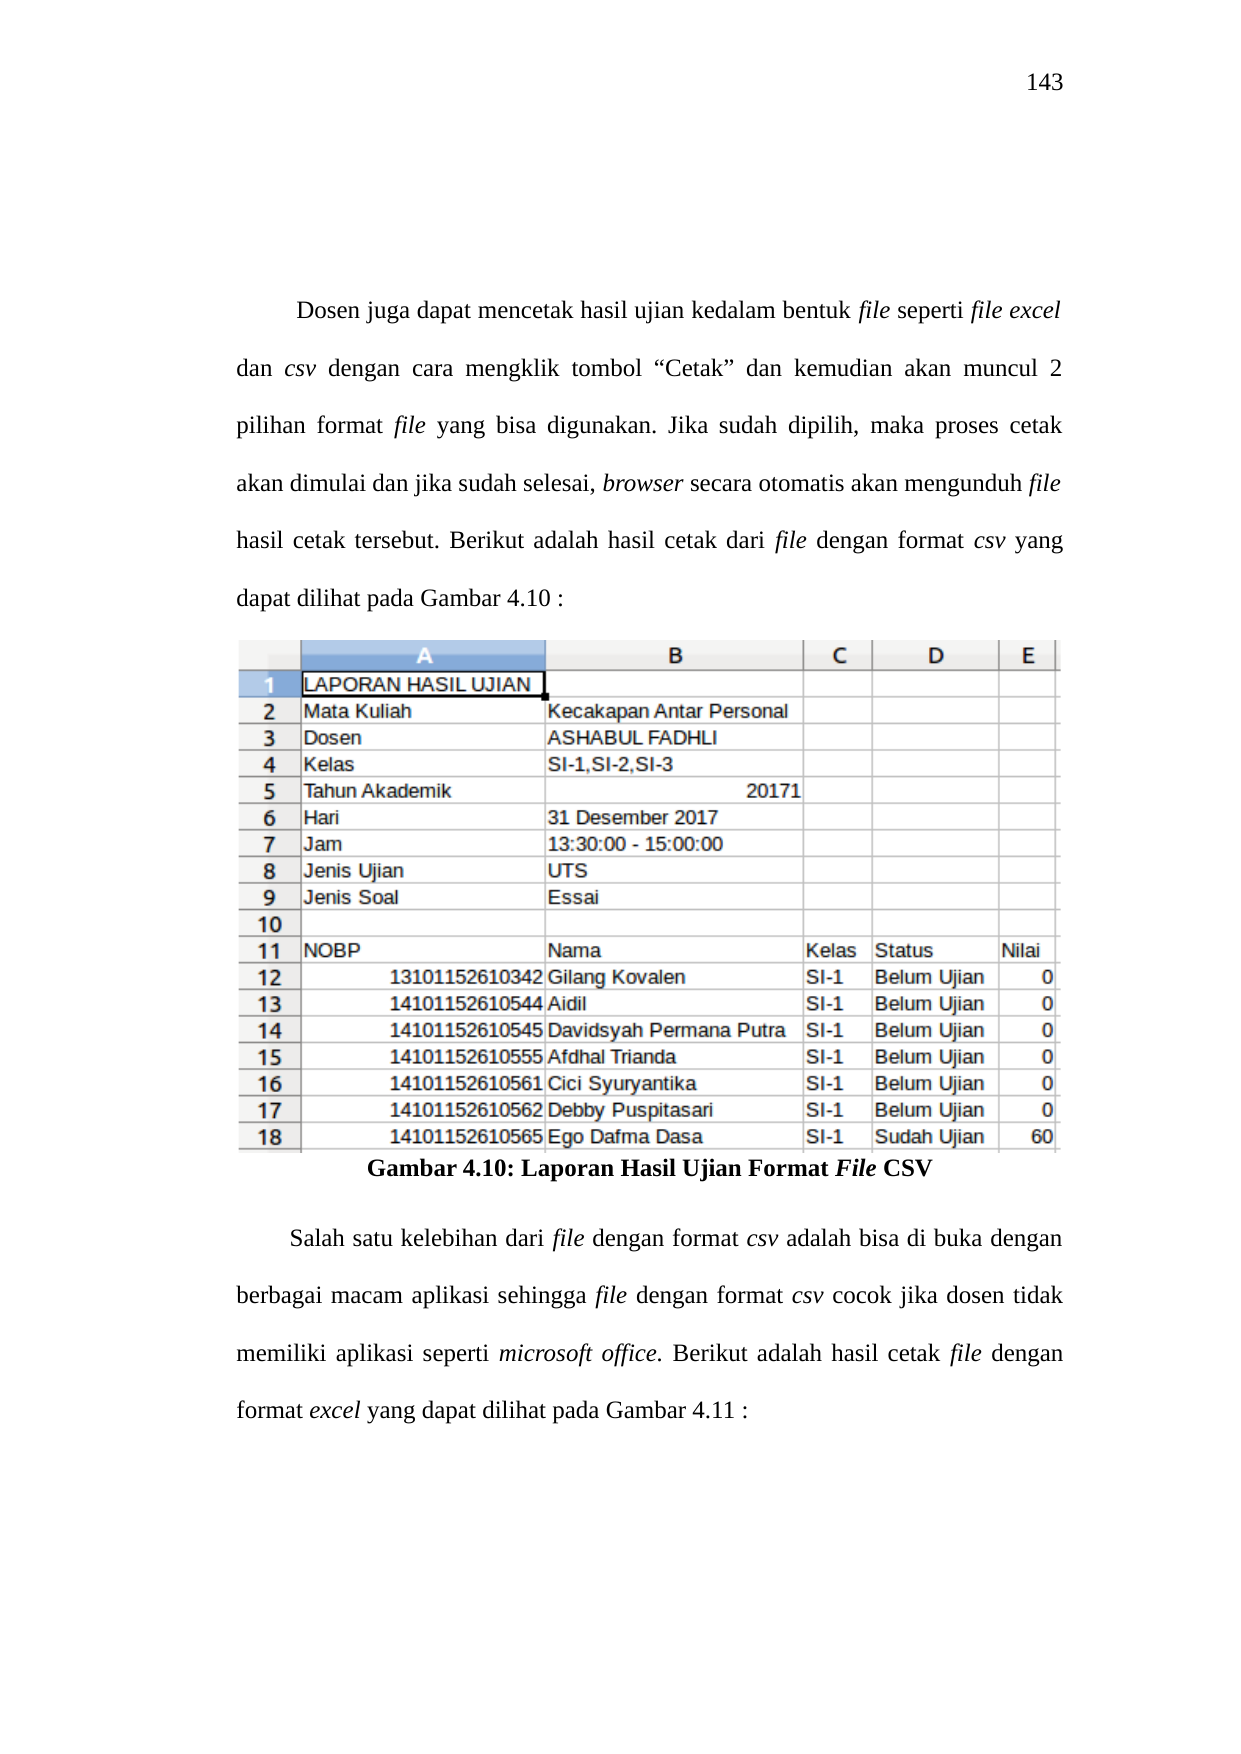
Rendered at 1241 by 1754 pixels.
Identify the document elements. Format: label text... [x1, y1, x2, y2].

text Dosen juga dapat mencetak hasil ujian kedalam bentuk file seperti file excel dan csv dengan cara mengklik tombol “Cetak” dan kemudian akan muncul 2 pilihan format file yang bisa digunakan. Jika sudah dipilih, maka proses cetak akan dimulai dan jika sudah selesai, browser secara otomatis akan mengunduh file hasil cetak tersebut. Berikut adalah hasil cetak dari file dengan format csv yang dapat dilihat pada Gambar 4.10 : [236, 295, 1063, 612]
text Salah satu kelebihan dari file dengan format csv adalah bisa di buka dengan berbagai macam aplikasi sehingga file dengan format csv cocok jika dosen tidak memiliki aplikasi seperti microsoft office. Berikut adalah hasil cetak file dengan format excel yang dapat dilihat pada Gambar 4.11 : [236, 1223, 1063, 1424]
text Gambar 4.10: Laporan Hasil Ujian Format File CSV [236, 1153, 1063, 1182]
picture [238, 640, 1061, 1153]
